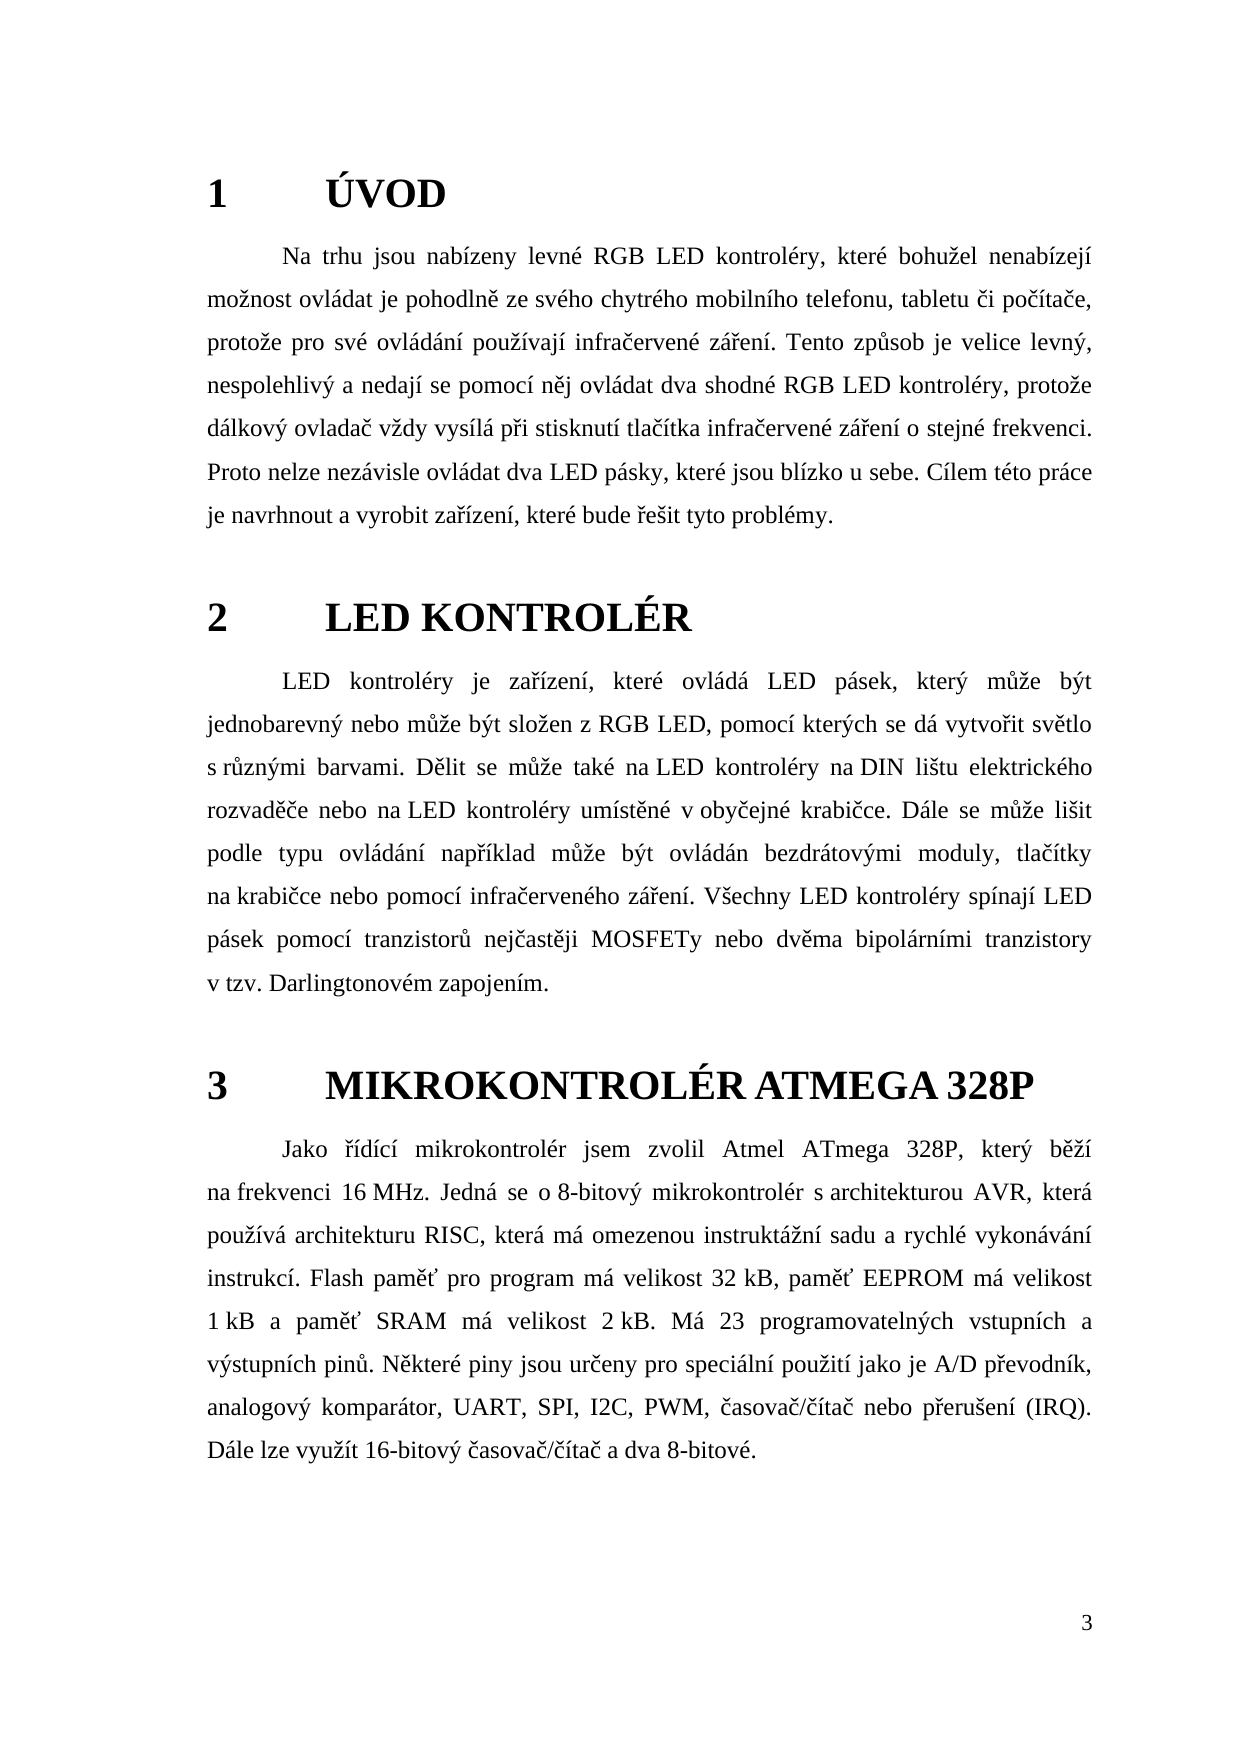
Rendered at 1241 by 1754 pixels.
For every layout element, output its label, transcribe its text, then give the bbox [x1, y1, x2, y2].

text Jako řídící mikrokontrolér jsem zvolil Atmel ATmega 328P, který běží na frekvenci 16 MHz. Jedná se o 8‑bitový mikrokontrolér s architekturou AVR, která používá architekturu RISC, která má omezenou instruktážní sadu a rychlé vykonávání instrukcí. Flash paměť pro program má velikost 32 kB, paměť EEPROM má velikost 1 kB a paměť SRAM má velikost 2 kB. Má 23 programovatelných vstupních a výstupních pinů. Některé piny jsou určeny pro speciální použití jako je A/D převodník, analogový komparátor, UART, SPI, I2C, PWM, časovač/čítač nebo přerušení (IRQ). Dále lze využít 16‑bitový časovač/čítač a dva 8‑bitové. [207, 1134, 1092, 1464]
subtitle Úvod [207, 168, 1092, 216]
text Na trhu jsou nabízeny levné RGB LED kontroléry, které bohužel nenabízejí možnost ovládat je pohodlně ze svého chytrého mobilního telefonu, tabletu či počítače, protože pro své ovládání používají infračervené záření. Tento způsob je velice levný, nespolehlivý a nedají se pomocí něj ovládat dva shodné RGB LED kontroléry, protože dálkový ovladač vždy vysílá při stisknutí tlačítka infračervené záření o stejné frekvenci. Proto nelze nezávisle ovládat dva LED pásky, které jsou blízko u sebe. Cílem této práce je navrhnout a vyrobit zařízení, které bude řešit tyto problémy. [207, 241, 1092, 528]
text LED kontroléry je zařízení, které ovládá LED pásek, který může být jednobarevný nebo může být složen z RGB LED, pomocí kterých se dá vytvořit světlo s různými barvami. Dělit se může také na LED kontroléry na DIN lištu elektrického rozvaděče nebo na LED kontroléry umístěné v obyčejné krabičce. Dále se může lišit podle typu ovládání například může být ovládán bezdrátovými moduly, tlačítky na krabičce nebo pomocí infračerveného záření. Všechny LED kontroléry spínají LED pásek pomocí tranzistorů nejčastěji MOSFETy nebo dvěma bipolárními tranzistory v tzv. Darlingtonovém zapojením. [207, 666, 1092, 996]
subtitle Mikrokontrolér ATmega 328P [207, 1061, 1092, 1109]
subtitle LED kontrolér [207, 593, 1092, 641]
